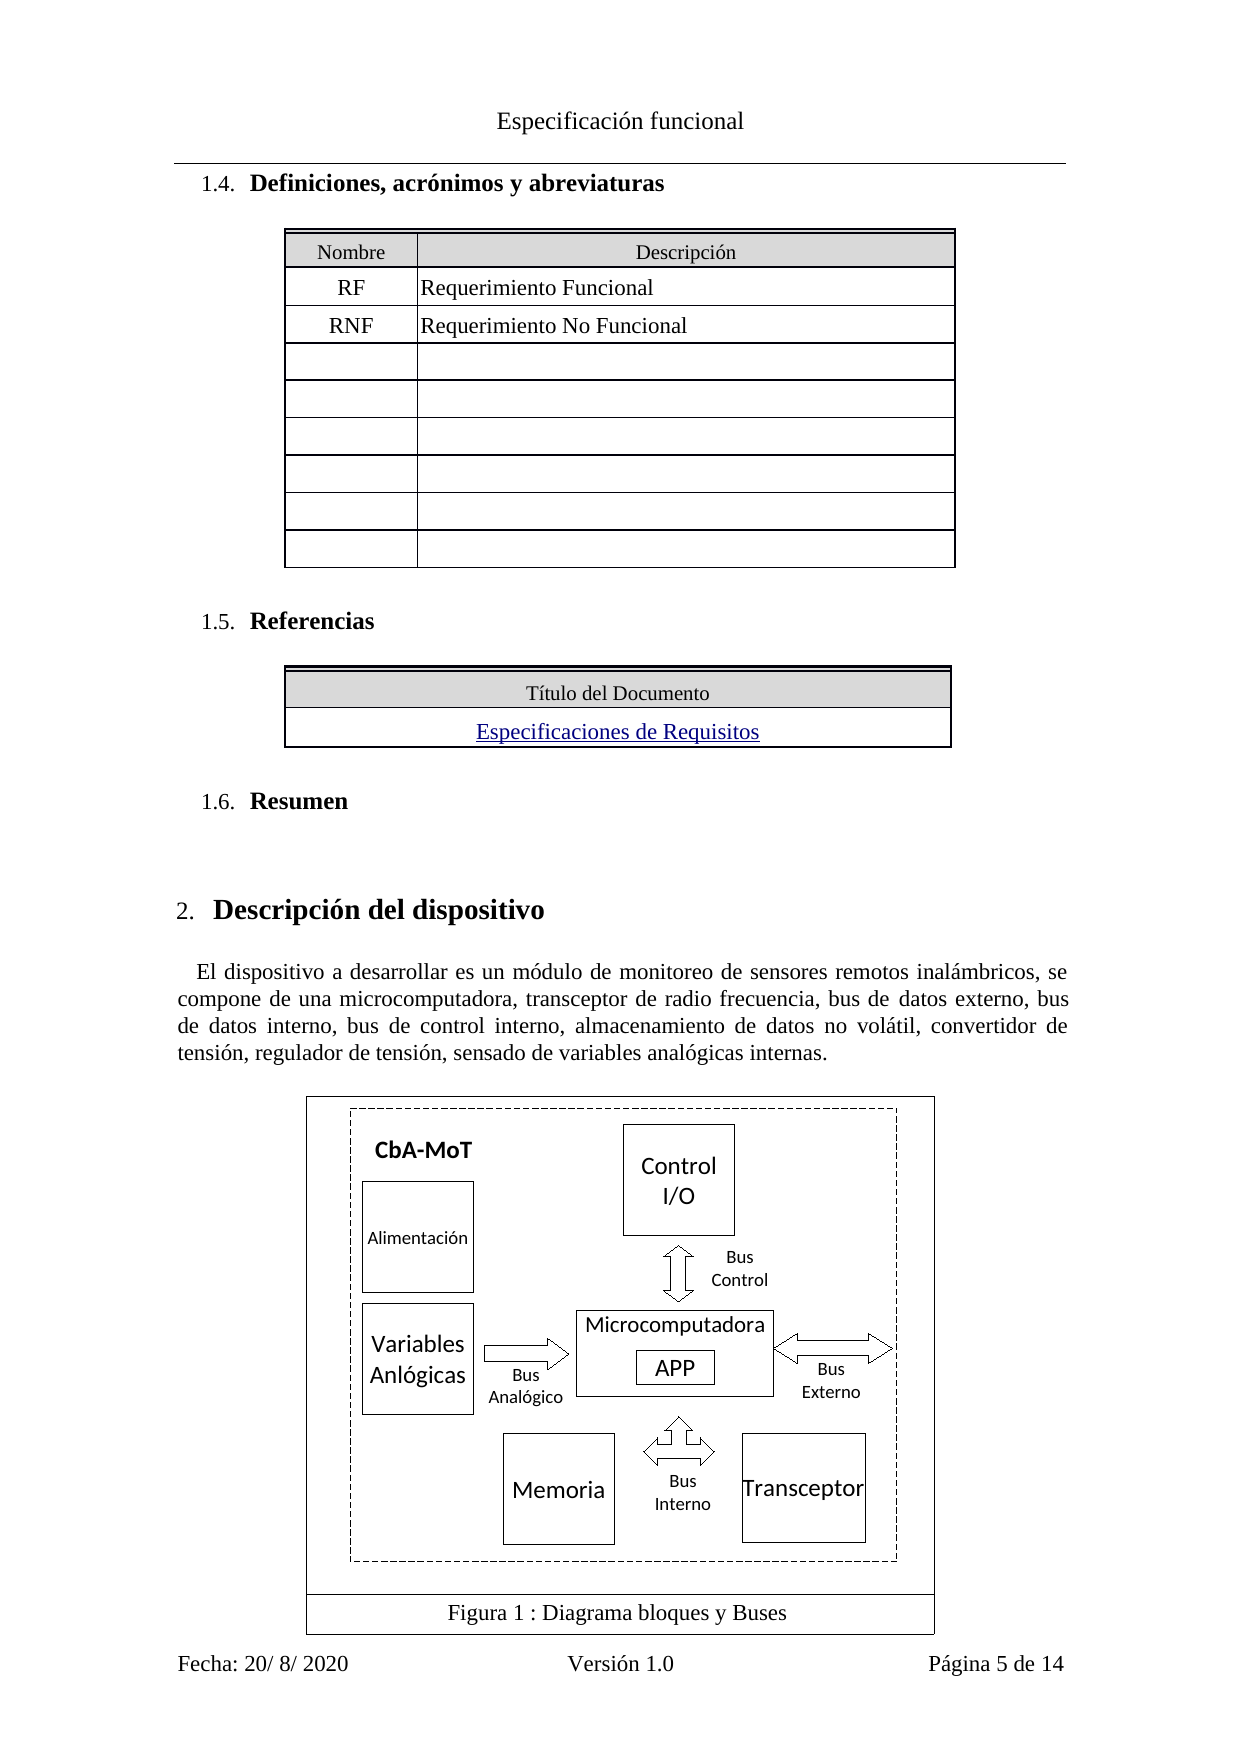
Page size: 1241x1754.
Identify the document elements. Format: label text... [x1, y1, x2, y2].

table_header Título del Documento [286, 672, 950, 707]
table_header Nombre [286, 234, 417, 266]
table_cell Especificaciones de Requisitos [286, 708, 950, 746]
subtitle Resumen [201, 786, 1063, 815]
table_cell [418, 344, 954, 379]
table_cell [418, 531, 954, 567]
table_cell Requerimiento No Funcional [418, 306, 954, 342]
table_cell RNF [286, 306, 417, 342]
subtitle Descripción del dispositivo [176, 892, 1069, 926]
table_cell [418, 493, 954, 529]
subtitle Definiciones, acrónimos y abreviaturas [201, 168, 1063, 197]
table_cell [418, 456, 954, 492]
table_cell [286, 531, 417, 567]
table_cell [286, 381, 417, 417]
table_cell Figura 1 : Diagrama bloques y Buses [307, 1595, 934, 1633]
table_header Descripción [418, 234, 954, 266]
table_cell [286, 344, 417, 379]
table_cell [418, 418, 954, 454]
table_cell [286, 418, 417, 454]
table_cell Requerimiento Funcional [418, 268, 954, 304]
table_header [307, 1097, 934, 1593]
table_cell [286, 456, 417, 492]
text El dispositivo a desarrollar es un módulo de monitoreo de sensores remotos inalámbricos, se compone de una microcomputadora, transceptor de radio frecuencia, bus de datos externo, bus de datos interno, bus de control interno, almacenamiento de datos no volátil, convertidor de tensión, regulador de tensión, sensado de variables analógicas internas. [177, 958, 1069, 1066]
table_cell RF [286, 268, 417, 304]
table_cell [286, 493, 417, 529]
subtitle Referencias [201, 606, 1063, 635]
table_cell [418, 381, 954, 417]
